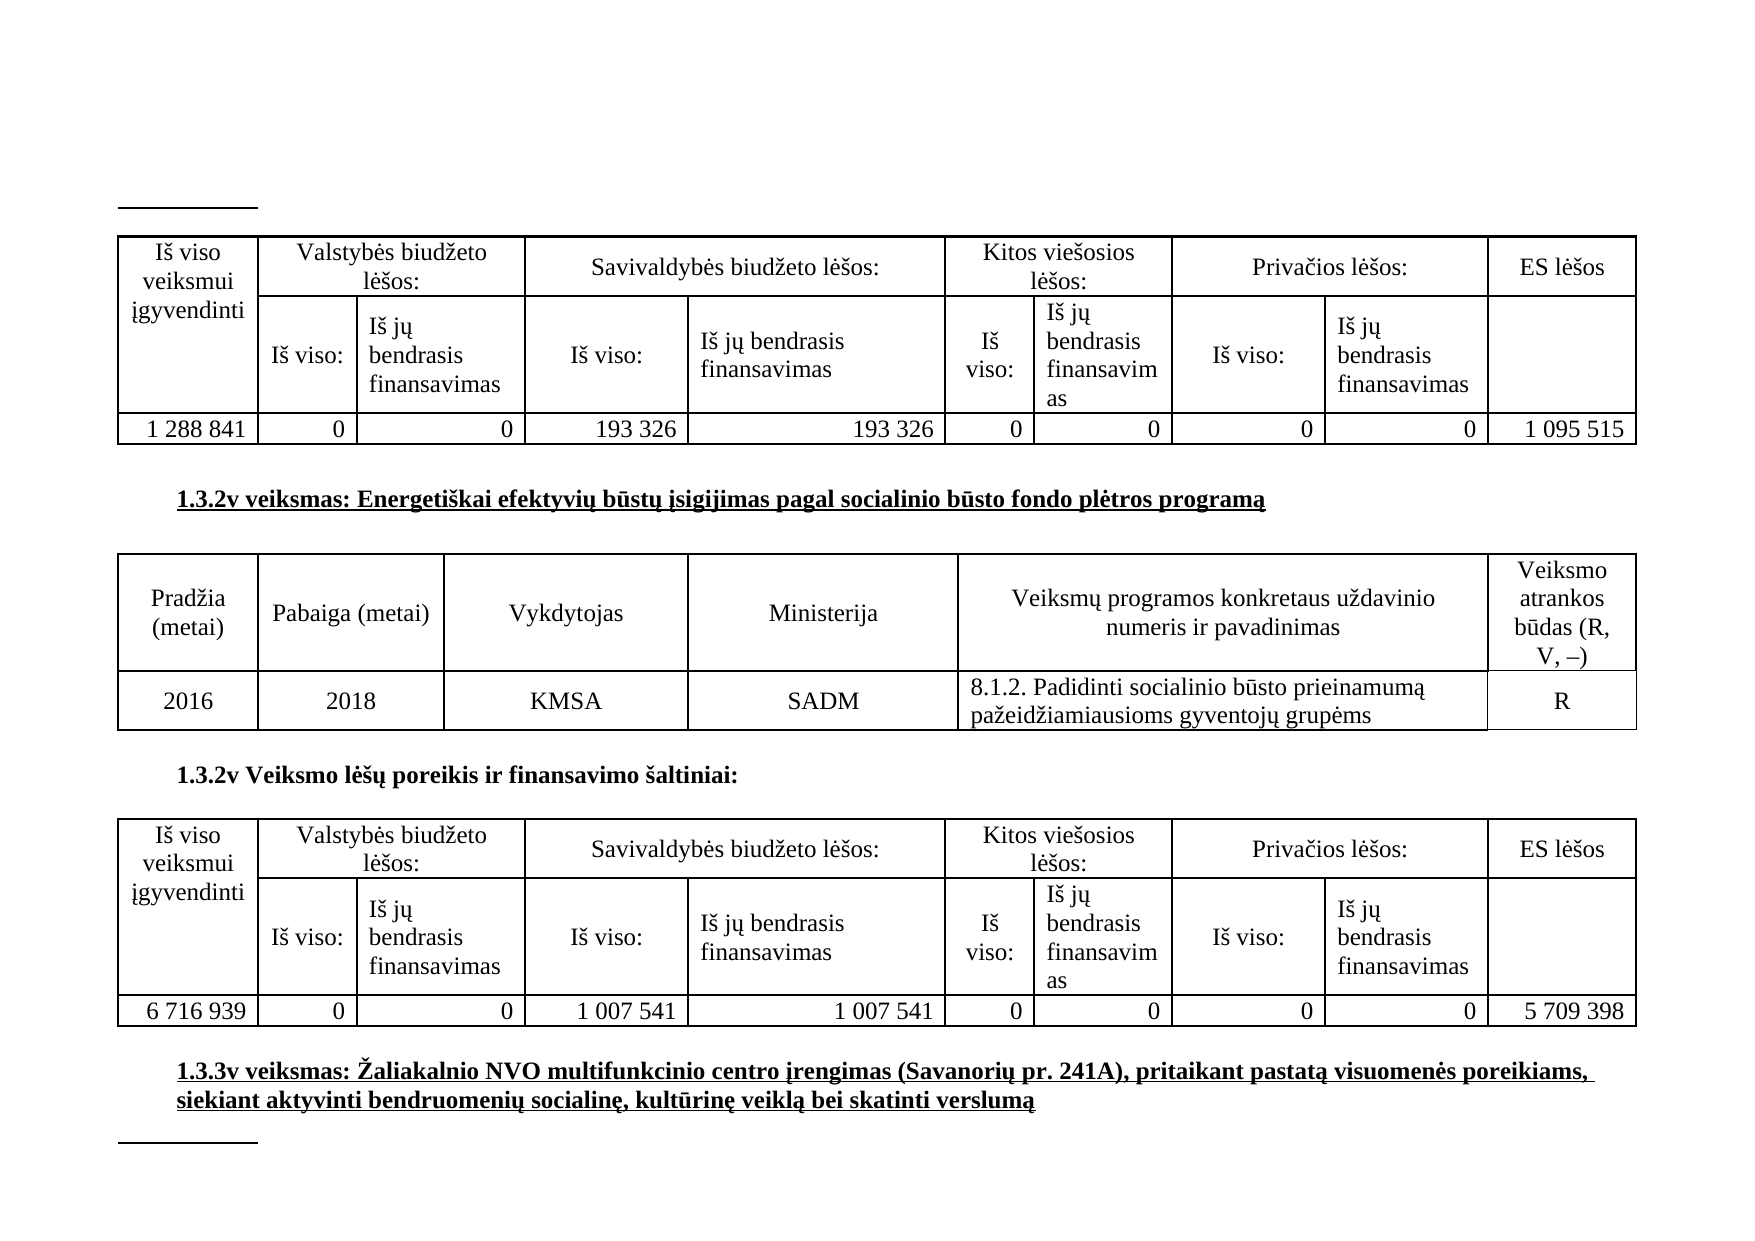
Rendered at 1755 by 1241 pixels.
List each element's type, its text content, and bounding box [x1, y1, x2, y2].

table_cell KMSA [445, 672, 687, 729]
table_cell [118, 1027, 1636, 1056]
table_cell ES lėšos [1489, 238, 1635, 295]
table_cell Kitos viešosios lėšos: [946, 820, 1171, 877]
table_cell [1172, 1114, 1325, 1142]
table_cell [720, 445, 945, 474]
table_cell [945, 1114, 1034, 1142]
table_cell Iš jų bendrasis finansavimas [1326, 879, 1487, 994]
table_cell 0 [1326, 996, 1487, 1025]
table_cell [525, 789, 688, 818]
table_cell 1.3.3v veiksmas: Žaliakalnio NVO multifunkcinio centro įrengimas (Savanorių pr. 241A), pritaikant pastatą visuomenės poreikiams, siekiant aktyvinti bendruomenių socialinę, kultūrinę veiklą bei skatinti verslumą [164, 1056, 1636, 1113]
table_cell [1034, 789, 1083, 818]
table_cell [357, 731, 444, 760]
table_cell [525, 524, 688, 553]
table_cell [444, 445, 525, 474]
table_cell Privačios lėšos: [1173, 820, 1487, 877]
table_cell [720, 1114, 945, 1142]
table_cell [118, 760, 164, 789]
table_cell Iš jų bendrasis finansavimas [1035, 297, 1171, 412]
table_cell [164, 445, 258, 474]
table_cell Pabaiga (metai) [259, 555, 443, 670]
table_cell Savivaldybės biudžeto lėšos: [526, 238, 944, 295]
table_cell Iš jų bendrasis finansavimas [1035, 879, 1171, 994]
table_cell [444, 1114, 525, 1142]
table_cell [1034, 1114, 1083, 1142]
table_cell 6 716 939 [119, 996, 257, 1025]
table_cell 0 [1173, 414, 1324, 443]
table_cell [1354, 731, 1483, 760]
table_cell 0 [1035, 414, 1171, 443]
table_cell [357, 789, 444, 818]
table_cell [1325, 1114, 1354, 1142]
table_cell [1354, 524, 1483, 553]
table_cell ES lėšos [1489, 820, 1635, 877]
table_cell [1325, 207, 1354, 235]
table_cell 0 [1326, 414, 1487, 443]
table_cell [1354, 1114, 1483, 1142]
table_cell [357, 1114, 444, 1142]
table_cell Veiksmo atrankos būdas (R, V, –) [1489, 555, 1635, 670]
table_cell [164, 209, 258, 235]
table_cell Iš viso: [946, 879, 1033, 994]
table_cell [1325, 789, 1354, 818]
table_cell [164, 524, 258, 553]
table_cell 0 [259, 414, 356, 443]
table_cell [1034, 445, 1083, 474]
table_cell [1489, 879, 1635, 994]
table_cell [258, 207, 357, 235]
table_cell [525, 731, 688, 760]
table_cell Iš jų bendrasis finansavimas [358, 879, 524, 994]
table_cell 8.1.2. Padidinti socialinio būsto prieinamumą pažeidžiamiausioms gyventojų grupėms [959, 672, 1487, 729]
table_cell Kitos viešosios lėšos: [946, 238, 1171, 295]
table_cell [720, 731, 945, 760]
table_cell [118, 789, 164, 818]
table_cell [1483, 524, 1636, 553]
table_cell 2018 [259, 672, 443, 729]
table_cell Iš jų bendrasis finansavimas [689, 297, 944, 412]
table_cell Savivaldybės biudžeto lėšos: [526, 820, 944, 877]
table_cell Iš viso: [526, 879, 687, 994]
table_cell [688, 524, 720, 553]
table_cell [1483, 445, 1636, 474]
table_cell [164, 1114, 258, 1142]
table_cell [1483, 730, 1636, 760]
table_cell Iš jų bendrasis finansavimas [1326, 297, 1487, 412]
table_cell [118, 445, 164, 474]
table_cell [444, 789, 525, 818]
table_cell Iš jų bendrasis finansavimas [358, 297, 524, 412]
table_cell [164, 789, 258, 818]
table_cell [720, 789, 945, 818]
table_cell 1 095 515 [1489, 414, 1635, 443]
table_cell [945, 207, 1034, 235]
table_cell SADM [689, 672, 957, 729]
table_cell [118, 474, 164, 524]
table_cell [525, 1114, 688, 1142]
table_cell [720, 524, 945, 553]
table_cell [1172, 445, 1325, 474]
table_cell 1.3.2v Veiksmo lėšų poreikis ir finansavimo šaltiniai: [164, 760, 1488, 789]
table_cell Iš viso veiksmui įgyvendinti [119, 238, 257, 412]
table_cell [1325, 731, 1354, 760]
table_cell 5 709 398 [1489, 996, 1635, 1025]
table_cell [525, 445, 688, 474]
table_cell 193 326 [526, 414, 687, 443]
table_cell 0 [946, 414, 1033, 443]
table_cell 0 [259, 996, 356, 1025]
table_cell [1034, 524, 1083, 553]
table_cell 1 007 541 [526, 996, 687, 1025]
table_cell [688, 731, 720, 760]
table_cell [525, 207, 688, 235]
table_cell Ministerija [689, 555, 957, 670]
table_cell 1 007 541 [689, 996, 944, 1025]
table_cell [1083, 1114, 1172, 1142]
table_cell 193 326 [689, 414, 944, 443]
table_cell [688, 445, 720, 474]
table_cell [1083, 207, 1172, 235]
table_cell Iš viso veiksmui įgyvendinti [119, 820, 257, 994]
table_cell Iš viso: [1173, 297, 1324, 412]
table_cell [945, 524, 1034, 553]
table_cell 0 [358, 996, 524, 1025]
table_cell [688, 207, 720, 235]
table_cell Iš jų bendrasis finansavimas [689, 879, 944, 994]
table_cell [945, 789, 1034, 818]
table_cell [1354, 207, 1483, 235]
table_cell [1172, 789, 1325, 818]
table_cell [258, 789, 357, 818]
table_cell Iš viso: [1173, 879, 1324, 994]
table_cell [444, 731, 525, 760]
table_cell [1172, 524, 1325, 553]
table_cell [444, 524, 525, 553]
table_cell [1488, 760, 1636, 789]
table_cell Privačios lėšos: [1173, 238, 1487, 295]
table_cell Veiksmų programos konkretaus uždavinio numeris ir pavadinimas [959, 555, 1487, 670]
table_cell [688, 789, 720, 818]
table_cell 1 288 841 [119, 414, 257, 443]
table_cell [118, 731, 164, 760]
table_cell [118, 524, 164, 553]
table_cell Valstybės biudžeto lėšos: [259, 238, 524, 295]
table_cell [357, 524, 444, 553]
table_cell [1172, 207, 1325, 235]
table_cell [1172, 731, 1325, 760]
table_cell [1354, 445, 1483, 474]
table_cell 0 [1173, 996, 1324, 1025]
table_cell 2016 [119, 672, 257, 729]
table_cell [258, 524, 357, 553]
table_cell [444, 207, 525, 235]
table_cell [164, 731, 258, 760]
table_cell 0 [946, 996, 1033, 1025]
table_cell Vykdytojas [445, 555, 687, 670]
table_cell R [1488, 671, 1636, 729]
table_cell [1083, 731, 1172, 760]
table_cell [357, 445, 444, 474]
table_cell Iš viso: [259, 297, 356, 412]
table_cell Iš viso: [946, 297, 1033, 412]
table_cell [720, 207, 945, 235]
table_cell Iš viso: [259, 879, 356, 994]
table_cell 0 [1035, 996, 1171, 1025]
table_cell [945, 445, 1034, 474]
table_cell [357, 207, 444, 235]
table_cell 0 [358, 414, 524, 443]
table_cell [1483, 789, 1636, 818]
table_cell Iš viso: [526, 297, 687, 412]
table_cell [118, 1056, 164, 1113]
table_cell [1325, 524, 1354, 553]
table_cell Pradžia (metai) [119, 555, 257, 670]
table_cell [1325, 445, 1354, 474]
table_cell [688, 1114, 720, 1142]
table_cell [118, 209, 164, 235]
table_cell [118, 1114, 164, 1142]
table_cell Valstybės biudžeto lėšos: [259, 820, 524, 877]
table_cell [1083, 445, 1172, 474]
table_cell [1483, 1114, 1636, 1142]
table_cell 1.3.2v veiksmas: Energetiškai efektyvių būstų įsigijimas pagal socialinio būsto fondo plėtros programą [164, 474, 1636, 524]
table_cell [1083, 789, 1172, 818]
table_cell [258, 731, 357, 760]
table_cell [1083, 524, 1172, 553]
table_cell [258, 445, 357, 474]
table_cell [945, 731, 1034, 760]
table_cell [1483, 207, 1636, 235]
table_cell [1034, 207, 1083, 235]
table_cell [1354, 789, 1483, 818]
table_cell [258, 1114, 357, 1142]
table_cell [1034, 731, 1083, 760]
table_cell [1489, 297, 1635, 412]
